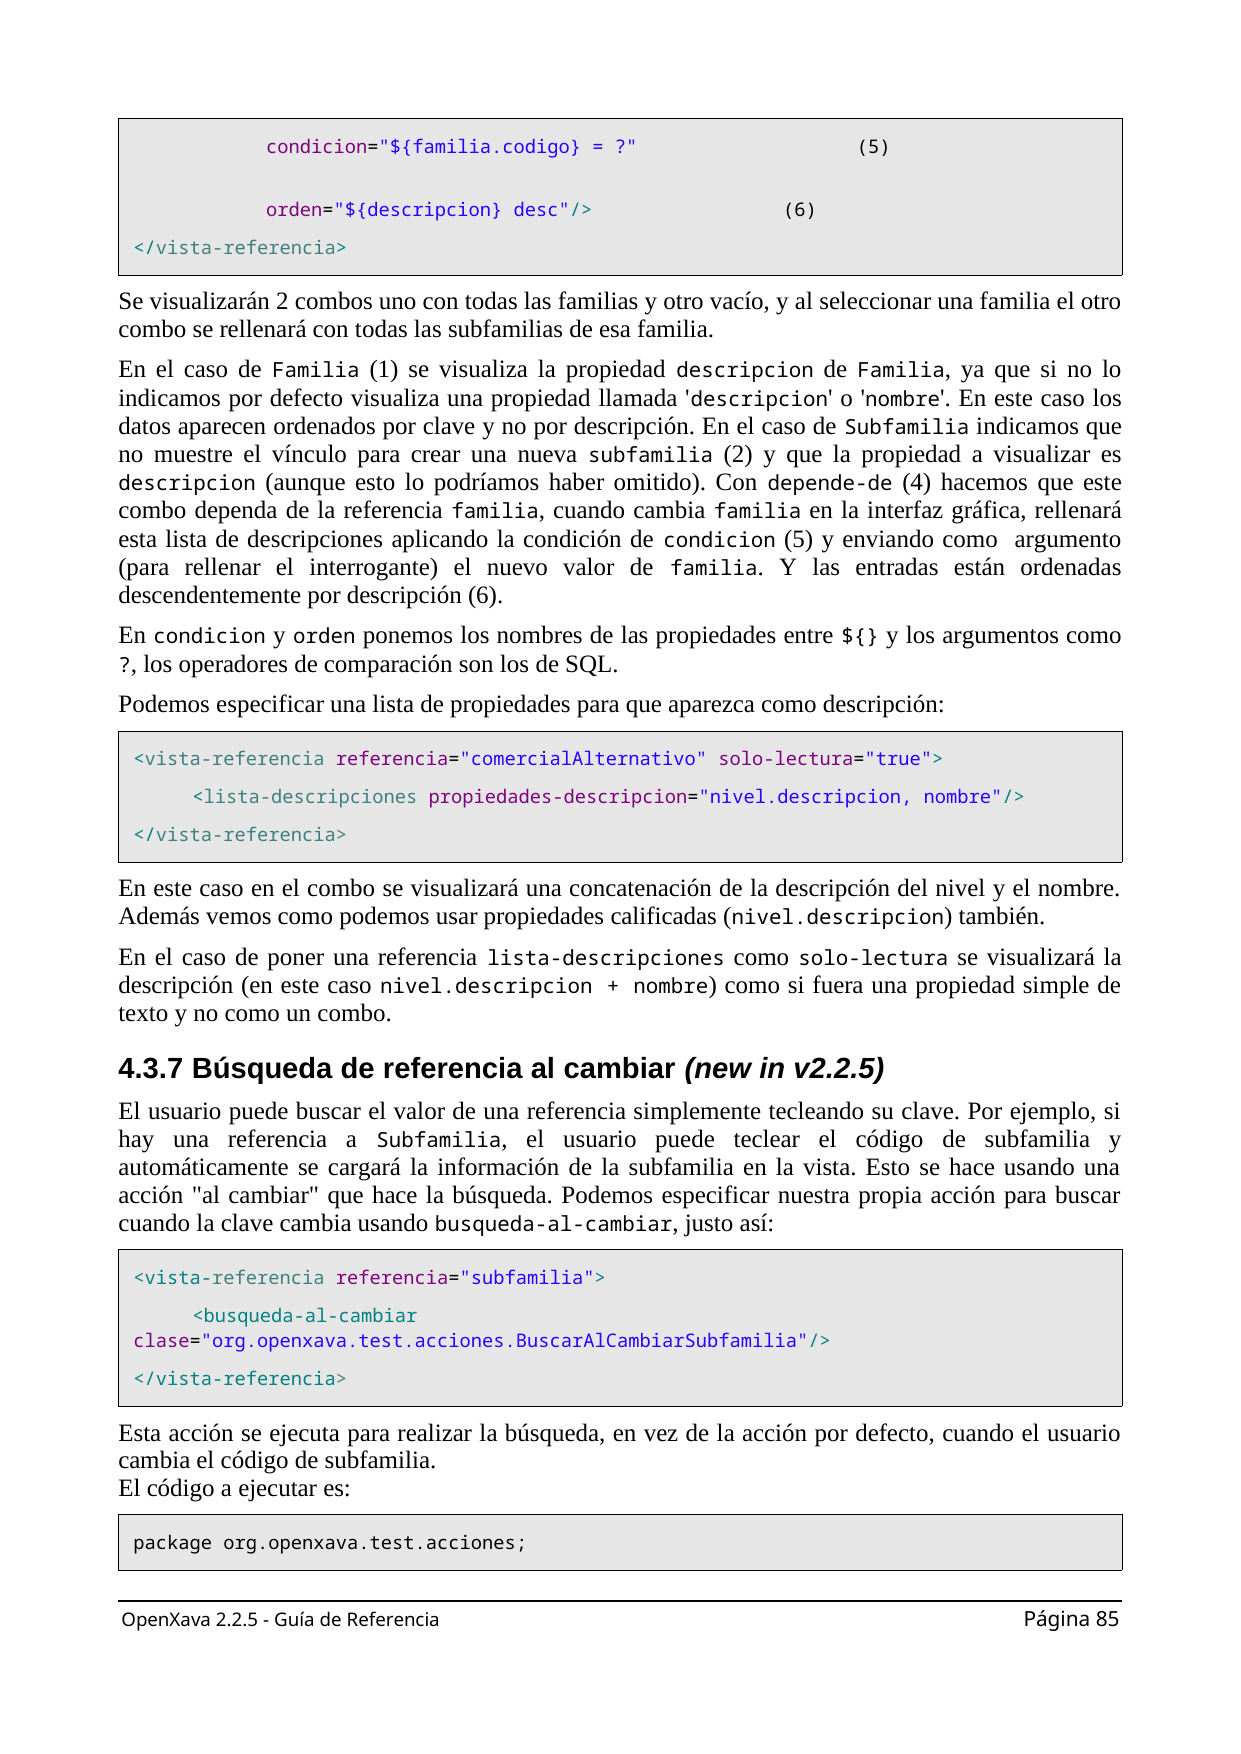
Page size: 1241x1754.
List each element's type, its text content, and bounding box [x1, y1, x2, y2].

text En este caso en el combo se visualizará una concatenación de la descripción del nivel y el nombre. Además vemos como podemos usar propiedades calificadas (nivel.descripcion) también. [118, 874, 1122, 930]
text <lista-descripciones propiedades-descripcion="nivel.descripcion, nombre"/> [119, 769, 1122, 807]
text <vista-referencia referencia="comercialAlternativo" solo-lectura="true"> [119, 732, 1122, 769]
text condicion="${familia.codigo} = ?" (5) [119, 119, 1122, 182]
subtitle Búsqueda de referencia al cambiar (new in v2.2.5) [118, 1052, 1122, 1085]
text Podemos especificar una lista de propiedades para que aparezca como descripción: [118, 690, 1122, 718]
text Esta acción se ejecuta para realizar la búsqueda, en vez de la acción por defecto, cuando el usuario cambia el código de subfamilia. El código a ejecutar es: [118, 1419, 1122, 1502]
text </vista-referencia> [119, 1351, 1122, 1406]
text En condicion y orden ponemos los nombres de las propiedades entre ${} y los argumentos como ?, los operadores de comparación son los de SQL. [118, 621, 1122, 678]
text <busqueda-al-cambiar clase="org.openxava.test.acciones.BuscarAlCambiarSubfamilia"/> [119, 1287, 1122, 1351]
text El usuario puede buscar el valor de una referencia simplemente tecleando su clave. Por ejemplo, si hay una referencia a Subfamilia, el usuario puede teclear el código de subfamilia y automáticamente se cargará la información de la subfamilia en la vista. Esto se hace usando una acción "al cambiar" que hace la búsqueda. Podemos especificar nuestra propia acción para buscar cuando la clave cambia usando busqueda-al-cambiar, justo así: [118, 1097, 1122, 1237]
text <vista-referencia referencia="subfamilia"> [119, 1250, 1122, 1287]
text orden="${descripcion} desc"/> (6) [119, 182, 1122, 220]
text package org.openxava.test.acciones; [119, 1515, 1122, 1570]
text Se visualizarán 2 combos uno con todas las familias y otro vacío, y al seleccionar una familia el otro combo se rellenará con todas las subfamilias de esa familia. [118, 287, 1122, 343]
text En el caso de Familia (1) se visualiza la propiedad descripcion de Familia, ya que si no lo indicamos por defecto visualiza una propiedad llamada 'descripcion' o 'nombre'. En este caso los datos aparecen ordenados por clave y no por descripción. En el caso de Subfamilia indicamos que no muestre el vínculo para crear una nueva subfamilia (2) y que la propiedad a visualizar es descripcion (aunque esto lo podríamos haber omitido). Con depende-de (4) hacemos que este combo dependa de la referencia familia, cuando cambia familia en la interfaz gráfica, rellenará esta lista de descripciones aplicando la condición de condicion (5) y enviando como argumento (para rellenar el interrogante) el nuevo valor de familia. Y las entradas están ordenadas descendentemente por descripción (6). [118, 355, 1122, 609]
text </vista-referencia> [119, 220, 1122, 275]
text En el caso de poner una referencia lista-descripciones como solo-lectura se visualizará la descripción (en este caso nivel.descripcion + nombre) como si fuera una propiedad simple de texto y no como un combo. [118, 943, 1122, 1027]
text </vista-referencia> [119, 807, 1122, 862]
